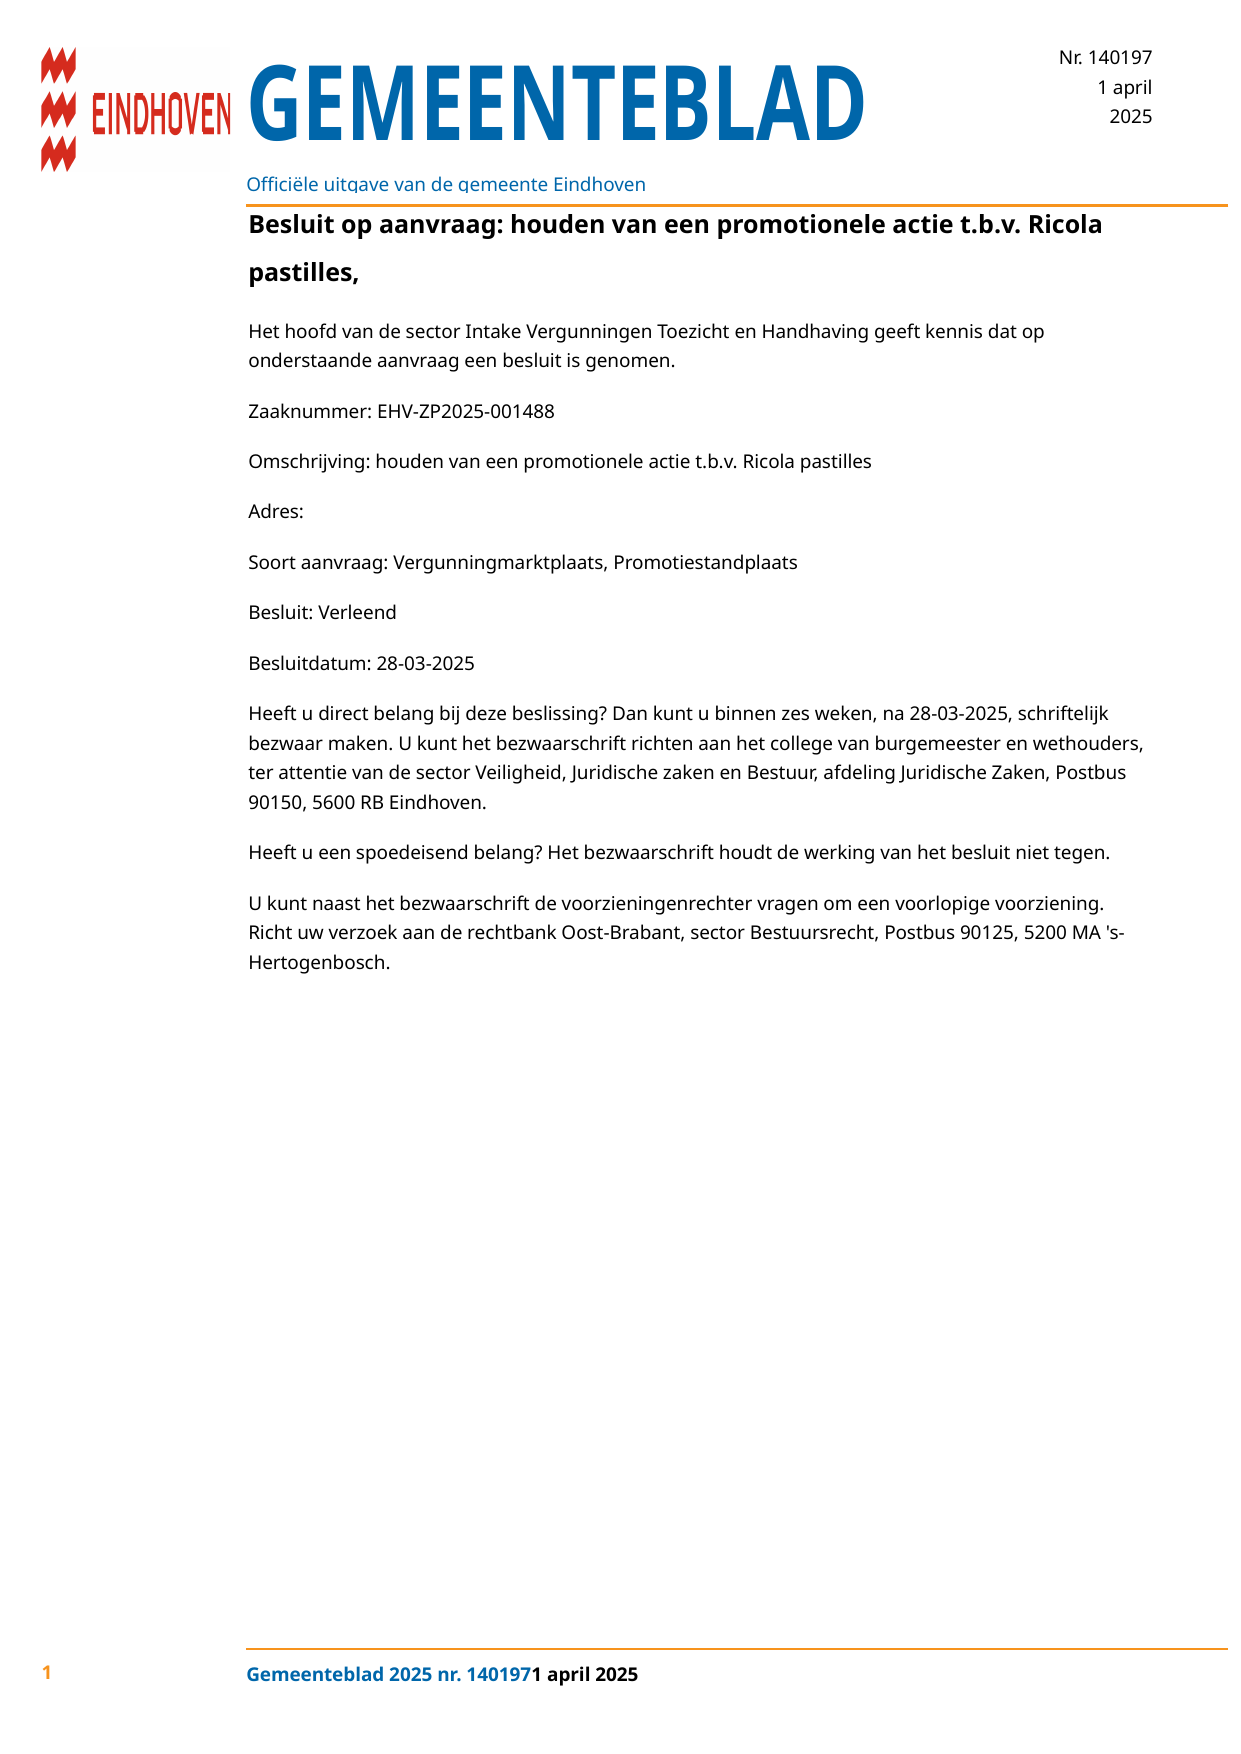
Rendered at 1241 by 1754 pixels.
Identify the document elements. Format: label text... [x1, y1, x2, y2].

text Besluit op aanvraag: houden van een promotionele actie t.b.v. Ricola pastilles, [248, 207, 1152, 288]
text Besluitdatum: 28-03-2025 [248, 650, 1152, 676]
text Adres: [248, 499, 1152, 524]
text Het hoofd van de sector Intake Vergunningen Toezicht en Handhaving geeft kennis dat op onderstaande aanvraag een besluit is genomen. [248, 318, 1152, 373]
text Heeft u direct belang bij deze beslissing? Dan kunt u binnen zes weken, na 28-03-2025, schriftelijk bezwaar maken. U kunt het bezwaarschrift richten aan het college van burgemeester en wethouders, ter attentie van de sector Veiligheid, Juridische zaken en Bestuur, afdeling Juridische Zaken, Postbus 90150, 5600 RB Eindhoven. [248, 700, 1152, 815]
picture [41, 47, 231, 172]
text Heeft u een spoedeisend belang? Het bezwaarschrift houdt de werking van het besluit niet tegen. [248, 839, 1152, 865]
text Zaaknummer: EHV-ZP2025-001488 [248, 398, 1152, 424]
text Soort aanvraag: Vergunningmarktplaats, Promotiestandplaats [248, 549, 1152, 575]
text Besluit: Verleend [248, 599, 1152, 625]
text Omschrijving: houden van een promotionele actie t.b.v. Ricola pastilles [248, 448, 1152, 474]
text U kunt naast het bezwaarschrift de voorzieningenrechter vragen om een voorlopige voorziening. Richt uw verzoek aan de rechtbank Oost-Brabant, sector Bestuursrecht, Postbus 90125, 5200 MA 's-Hertogenbosch. [248, 890, 1152, 975]
